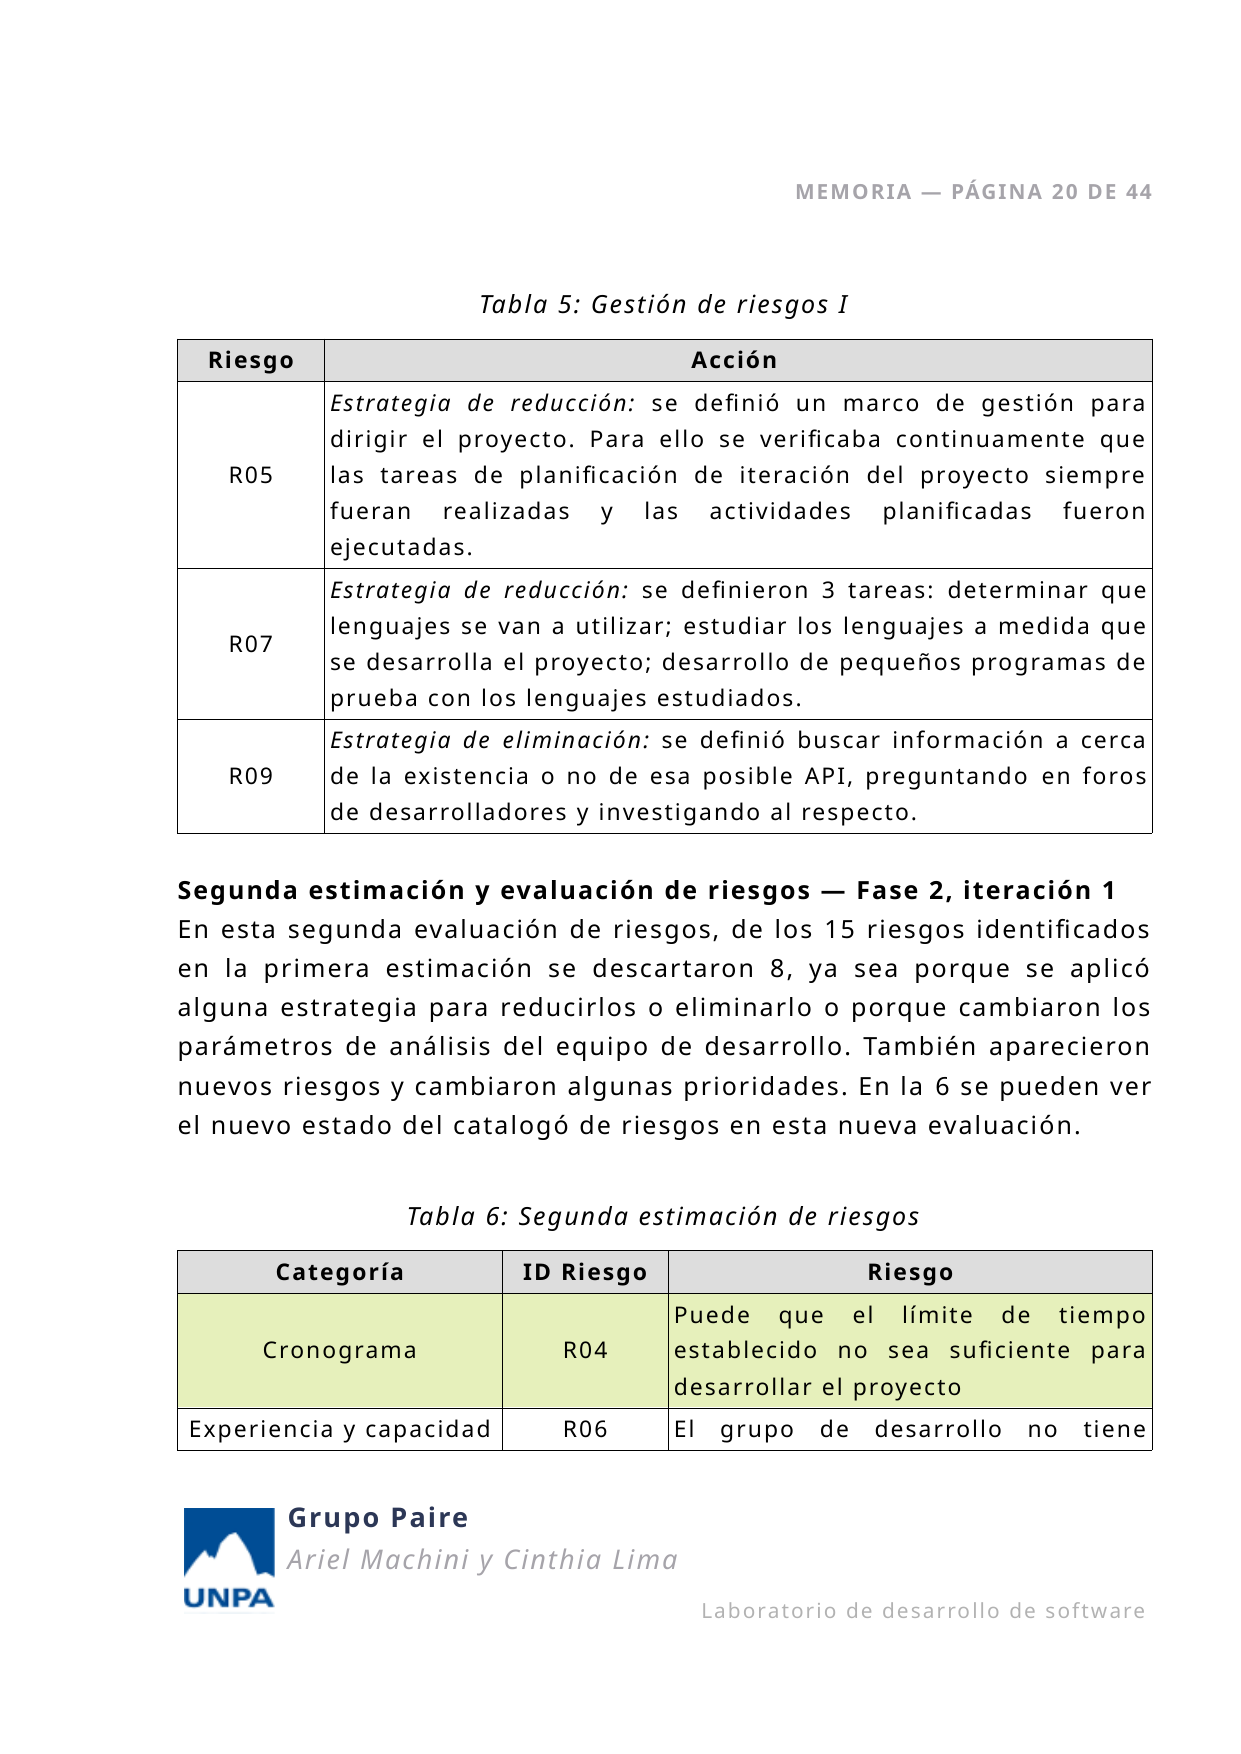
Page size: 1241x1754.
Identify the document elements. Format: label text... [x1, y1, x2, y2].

table_cell Estrategia de reducción: se definieron 3 tareas: determinar que lenguajes se van a utilizar; estudiar los lenguajes a medida que se desarrolla el proyecto; desarrollo de pequeños programas de prueba con los lenguajes estudiados. [325, 569, 1152, 718]
text Segunda estimación y evaluación de riesgos — Fase 2, iteración 1 [177, 872, 1152, 906]
table_header ID Riesgo [503, 1251, 668, 1293]
table_cell Experiencia y capacidad [178, 1409, 502, 1450]
table_cell Cronograma [178, 1294, 502, 1407]
table_cell R07 [178, 569, 324, 718]
table_header Categoría [178, 1251, 502, 1293]
text Tabla 5: Gestión de riesgos I [177, 287, 1152, 321]
table_header Acción [325, 340, 1152, 381]
table_cell R05 [178, 382, 324, 568]
table_header Riesgo [669, 1251, 1152, 1293]
table_cell El grupo de desarrollo no tiene [669, 1409, 1152, 1450]
table_cell R04 [503, 1294, 668, 1407]
table_cell Estrategia de eliminación: se definió buscar información a cerca de la existencia o no de esa posible API, preguntando en foros de desarrolladores y investigando al respecto. [325, 720, 1152, 833]
table_header Riesgo [178, 340, 324, 381]
table_cell R06 [503, 1409, 668, 1450]
table_cell Puede que el límite de tiempo establecido no sea suficiente para desarrollar el proyecto [669, 1294, 1152, 1407]
table_cell Estrategia de reducción: se definió un marco de gestión para dirigir el proyecto. Para ello se verificaba continuamente que las tareas de planificación de iteración del proyecto siempre fueran realizadas y las actividades planificadas fueron ejecutadas. [325, 382, 1152, 568]
text Tabla 6: Segunda estimación de riesgos [177, 1198, 1152, 1232]
picture [184, 1508, 275, 1614]
text En esta segunda evaluación de riesgos, de los 15 riesgos identificados en la primera estimación se descartaron 8, ya sea porque se aplicó alguna estrategia para reducirlos o eliminarlo o porque cambiaron los parámetros de análisis del equipo de desarrollo. También aparecieron nuevos riesgos y cambiaron algunas prioridades. En la 6 se pueden ver el nuevo estado del catalogó de riesgos en esta nueva evaluación. [177, 912, 1152, 1141]
table_cell R09 [178, 720, 324, 833]
